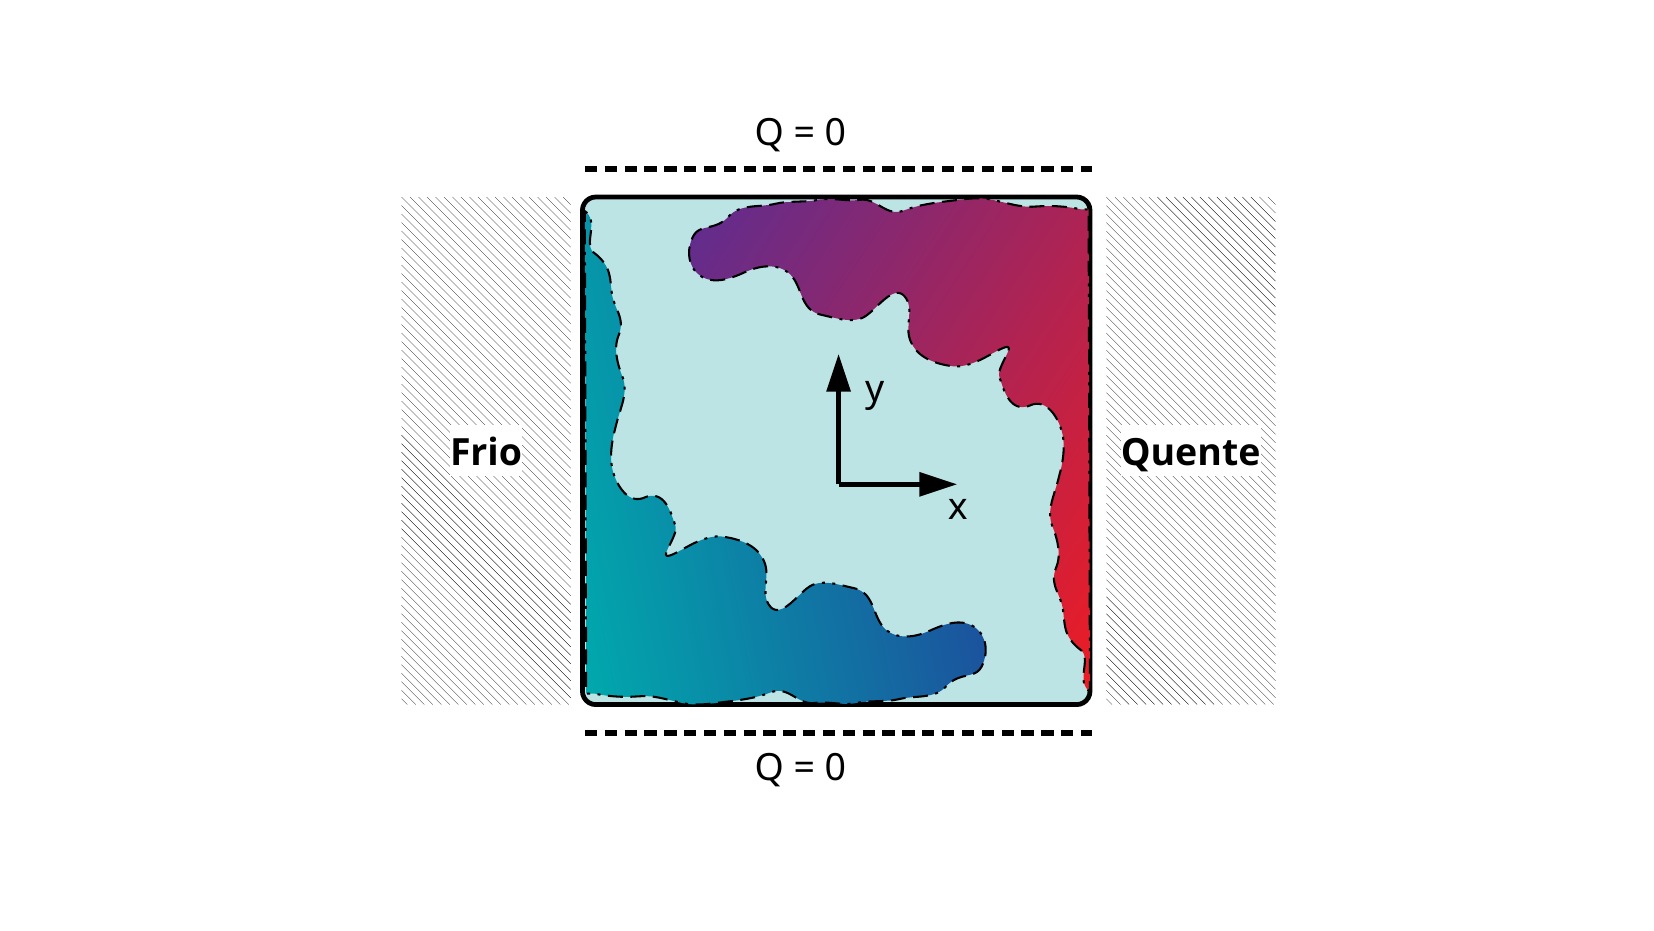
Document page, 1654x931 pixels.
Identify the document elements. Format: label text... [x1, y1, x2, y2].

text_box Frio [401, 197, 571, 705]
text_box Quente [1106, 197, 1276, 705]
text_box y [850, 354, 898, 407]
text_box [582, 197, 1090, 705]
text_box x [933, 472, 981, 525]
text_box Q = 0 [739, 98, 938, 161]
text_box Q = 0 [739, 732, 938, 796]
